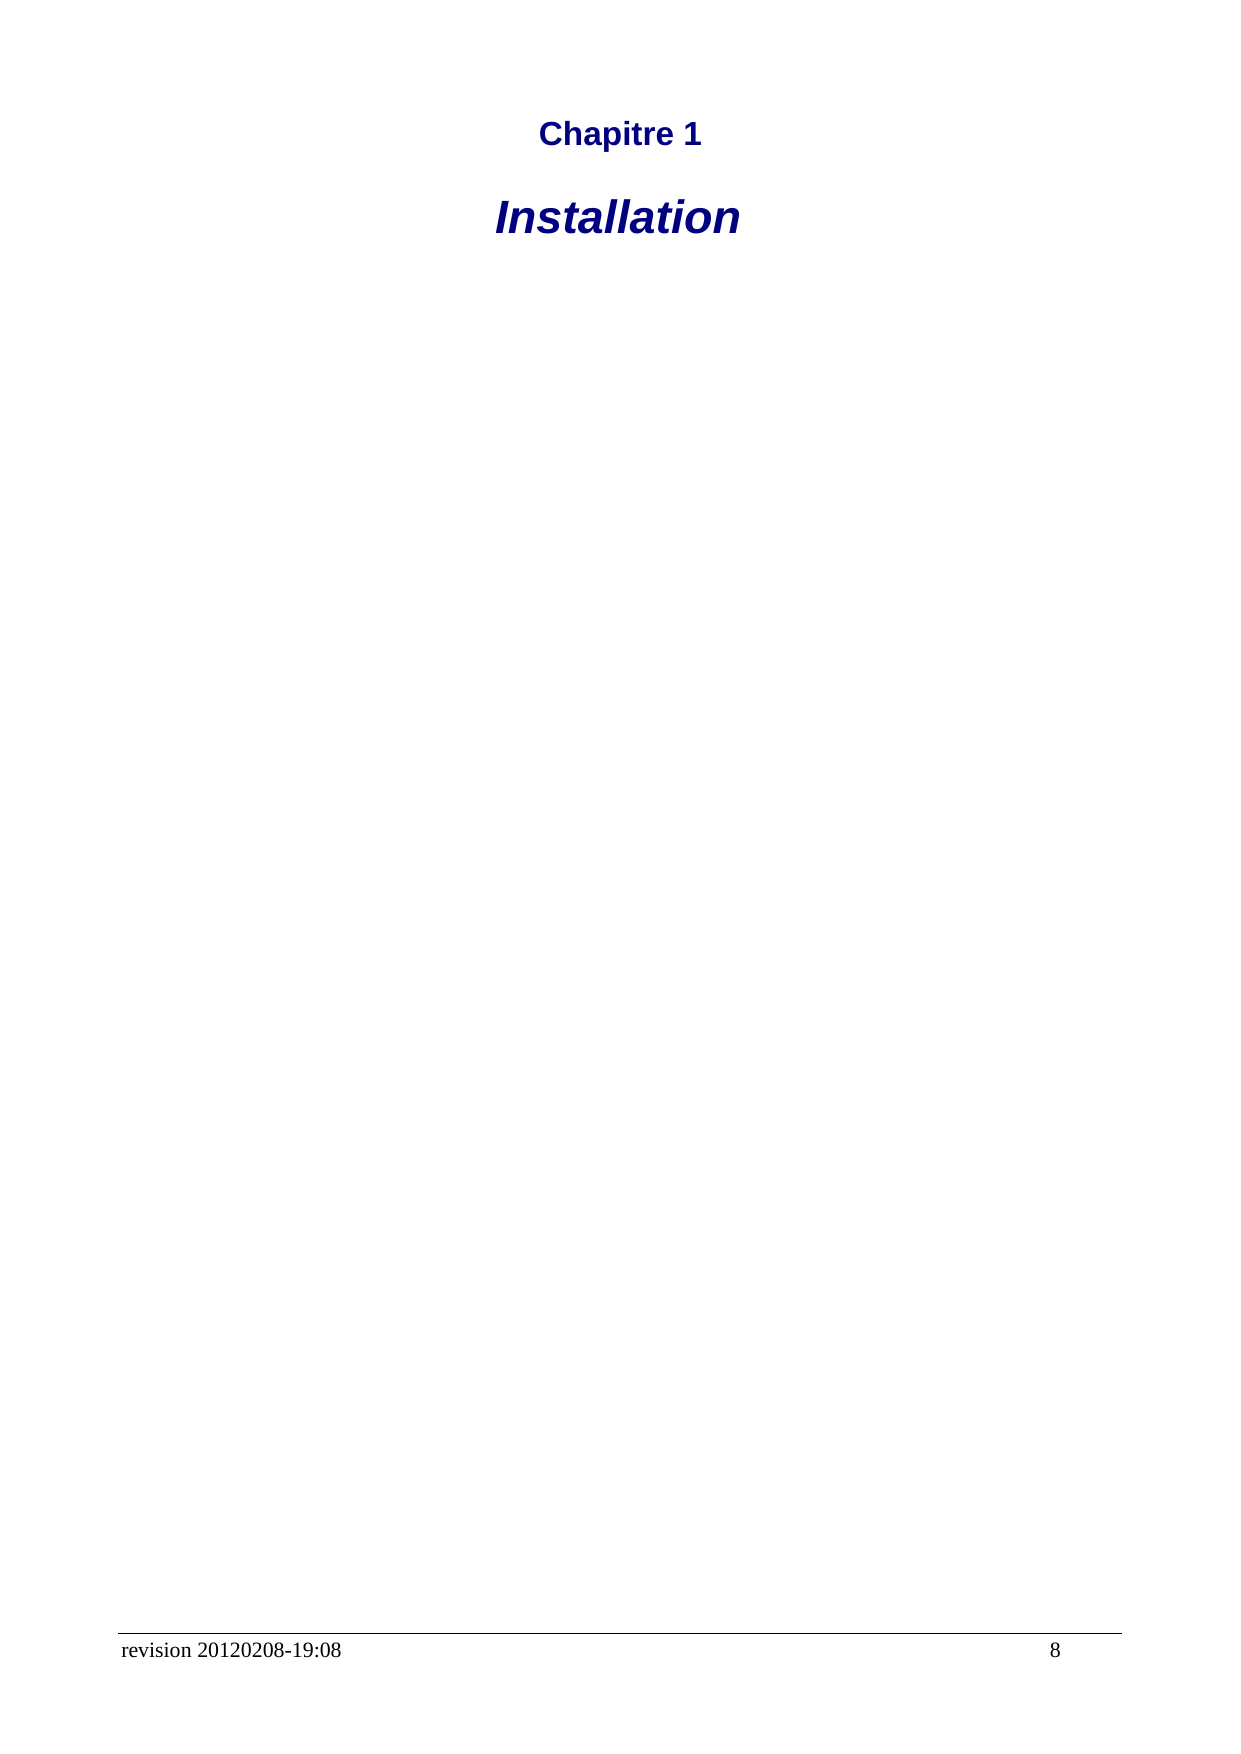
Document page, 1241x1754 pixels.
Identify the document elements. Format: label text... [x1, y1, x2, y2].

subtitle Installation [118, 189, 1122, 243]
subtitle Chapitre 1 [118, 113, 1122, 152]
